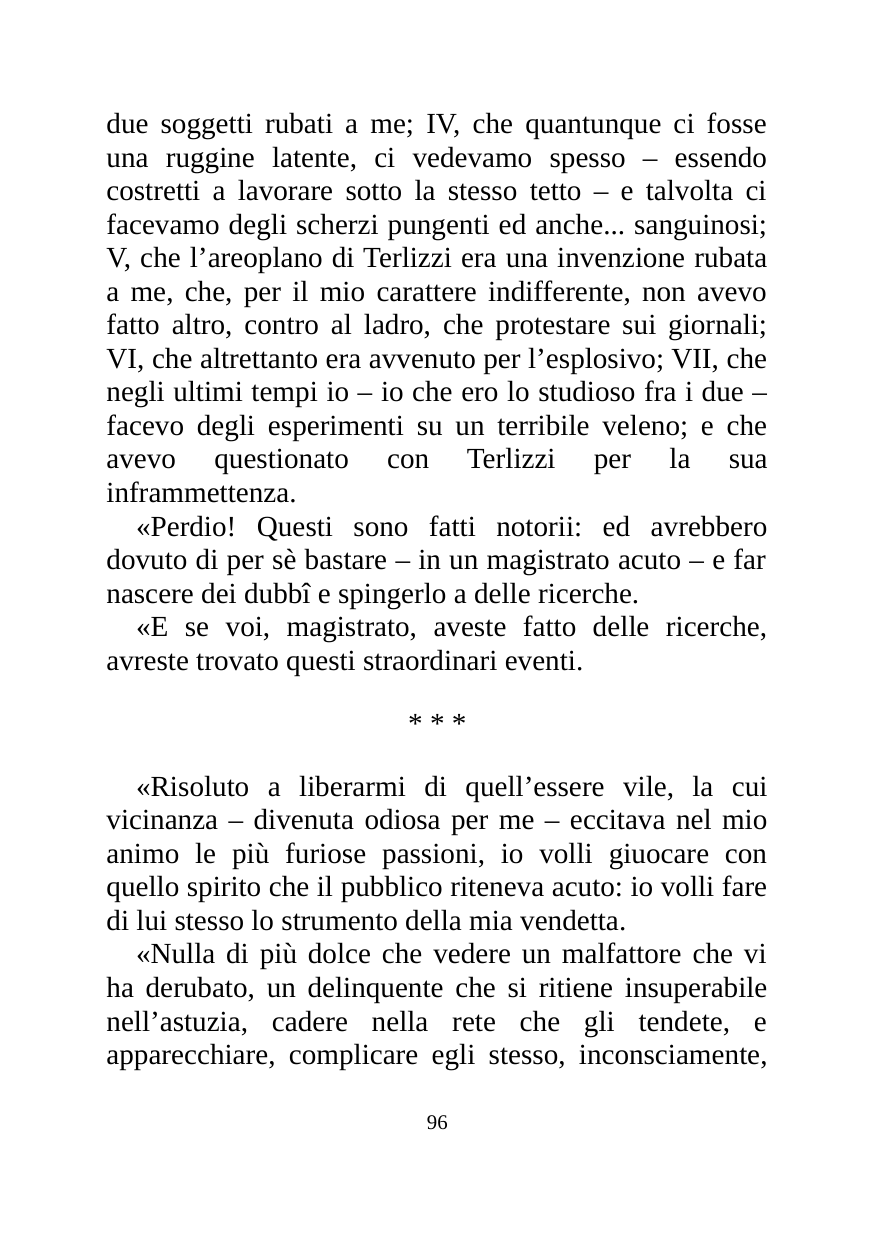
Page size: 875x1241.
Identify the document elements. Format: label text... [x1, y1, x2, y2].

text «E se voi, magistrato, aveste fatto delle ricerche, avreste trovato questi straordinari eventi. [106, 609, 768, 676]
text due soggetti rubati a me; IV, che quantunque ci fosse una ruggine latente, ci vedevamo spesso – essendo costretti a lavorare sotto la stesso tetto – e talvolta ci facevamo degli scherzi pungenti ed anche... sanguinosi; V, che l’areoplano di Terlizzi era una invenzione rubata a me, che, per il mio carattere indifferente, non avevo fatto altro, contro al ladro, che protestare sui giornali; VI, che altrettanto era avvenuto per l’esplosivo; VII, che negli ultimi tempi io – io che ero lo studioso fra i due – facevo degli esperimenti su un terribile veleno; e che avevo questionato con Terlizzi per la sua inframmettenza. [106, 106, 768, 509]
text «Perdio! Questi sono fatti notorii: ed avrebbero dovuto di per sè bastare – in un magistrato acuto – e far nascere dei dubbî e spingerlo a delle ricerche. [106, 509, 768, 609]
text «Nulla di più dolce che vedere un malfattore che vi ha derubato, un delinquente che si ritiene insuperabile nell’astuzia, cadere nella rete che gli tendete, e apparecchiare, complicare egli stesso, inconsciamente, [106, 937, 768, 1071]
text * * * [106, 706, 768, 739]
text «Risoluto a liberarmi di quell’essere vile, la cui vicinanza – divenuta odiosa per me – eccitava nel mio animo le più furiose passioni, io volli giuocare con quello spirito che il pubblico riteneva acuto: io volli fare di lui stesso lo strumento della mia vendetta. [106, 769, 768, 937]
